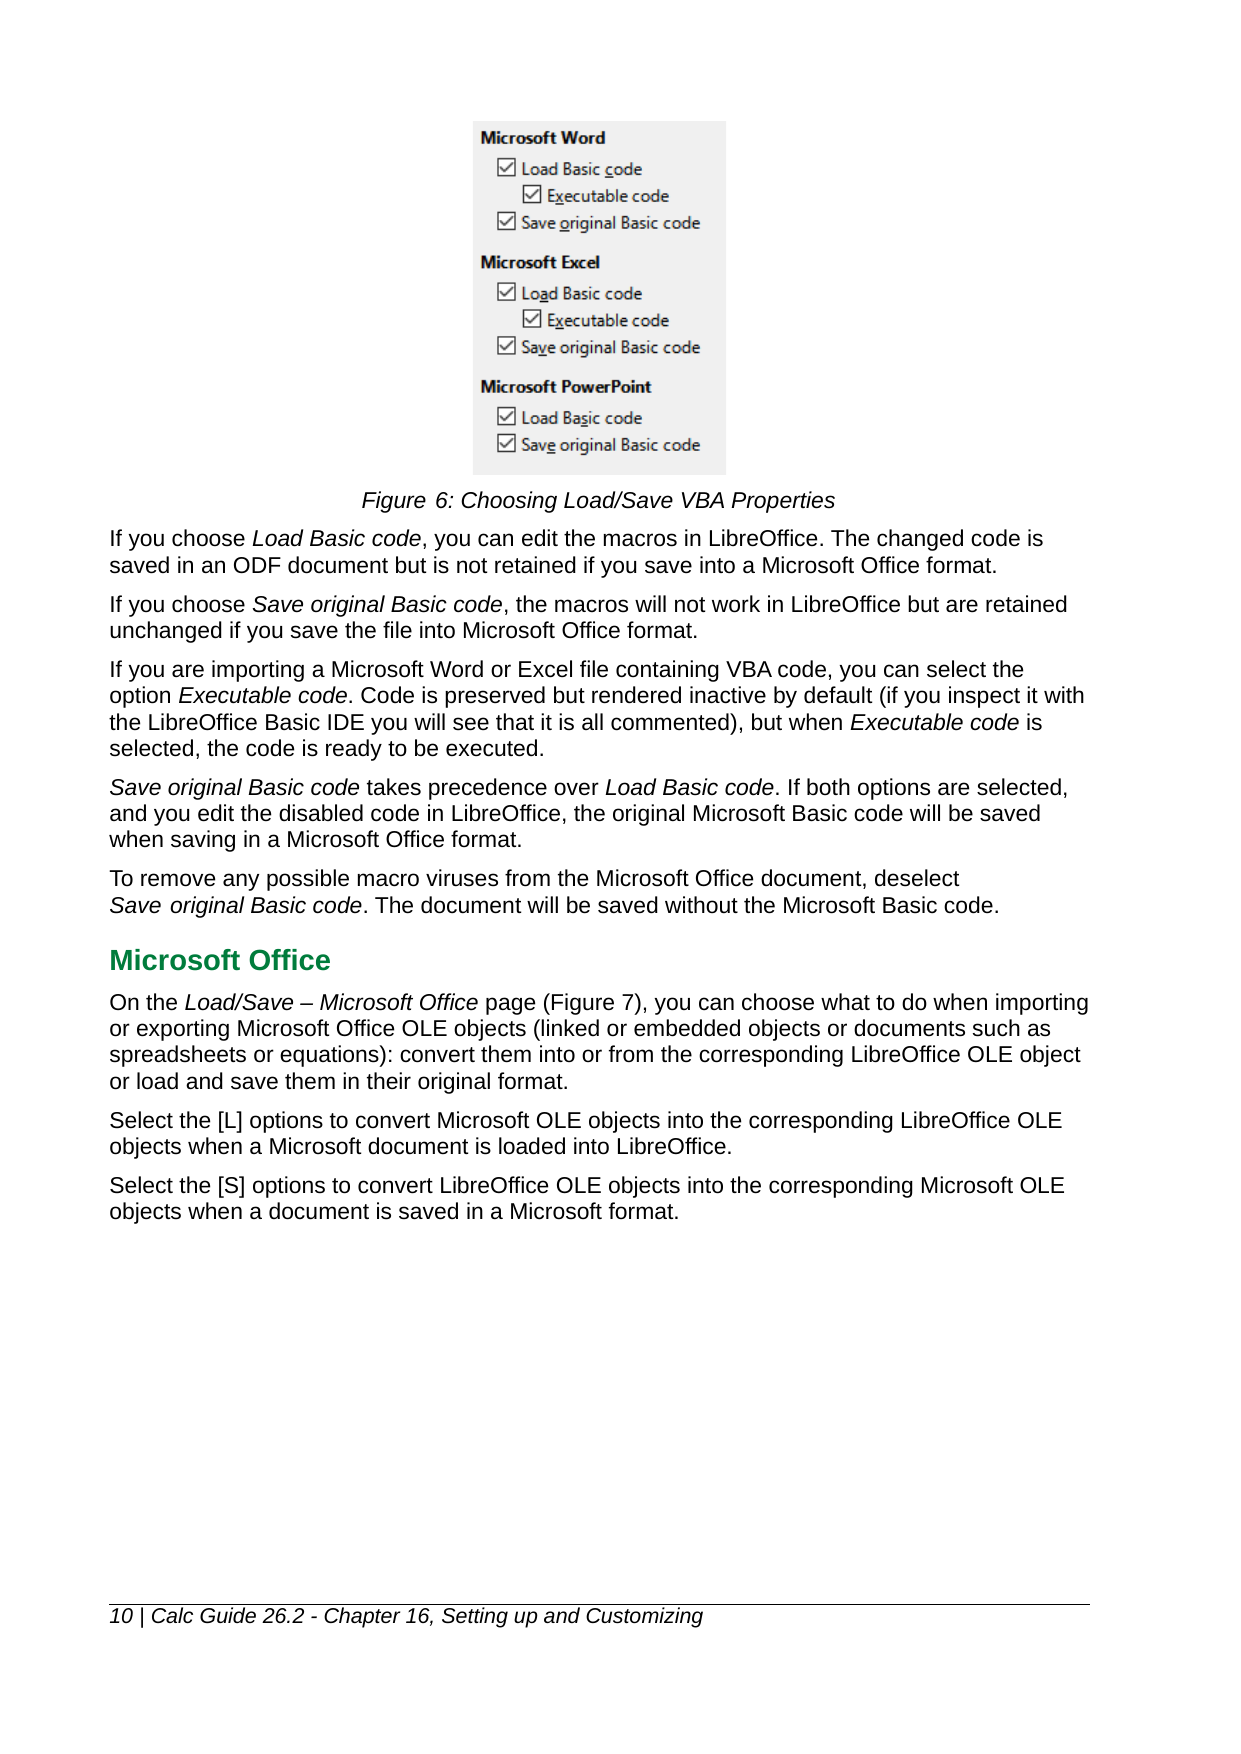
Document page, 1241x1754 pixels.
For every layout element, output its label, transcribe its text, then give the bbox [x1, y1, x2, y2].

text Select the [L] options to convert Microsoft OLE objects into the corresponding LibreOffice OLE objects when a Microsoft document is loaded into LibreOffice. [109, 1107, 1090, 1159]
text If you choose Load Basic code, you can edit the macros in LibreOffice. The changed code is saved in an ODF document but is not retained if you save into a Microsoft Office format. [109, 525, 1090, 578]
text Select the [S] options to convert LibreOffice OLE objects into the corresponding Microsoft OLE objects when a document is saved in a Microsoft format. [109, 1172, 1090, 1224]
text Figure 6: Choosing Load/Save VBA Properties [361, 487, 838, 513]
text If you choose Save original Basic code, the macros will not work in LibreOffice but are retained unchanged if you save the file into Microsoft Office format. [109, 591, 1090, 643]
text If you are importing a Microsoft Word or Excel file containing VBA code, you can select the option Executable code. Code is preserved but rendered inactive by default (if you inspect it with the LibreOffice Basic IDE you will see that it is all commented), but when Executable code is selected, the code is ready to be executed. [109, 656, 1090, 761]
subtitle Microsoft Office [109, 943, 1090, 976]
text Save original Basic code takes precedence over Load Basic code. If both options are selected, and you edit the disabled code in LibreOffice, the original Microsoft Basic code will be saved when saving in a Microsoft Office format. [109, 774, 1090, 853]
picture [472, 121, 727, 475]
text On the Load/Save – Microsoft Office page (Figure 7), you can choose what to do when importing or exporting Microsoft Office OLE objects (linked or embedded objects or documents such as spreadsheets or equations): convert them into or from the corresponding LibreOffice OLE object or load and save them in their original format. [109, 989, 1090, 1094]
text To remove any possible macro viruses from the Microsoft Office document, deselect Save original Basic code. The document will be saved without the Microsoft Basic code. [109, 865, 1090, 918]
